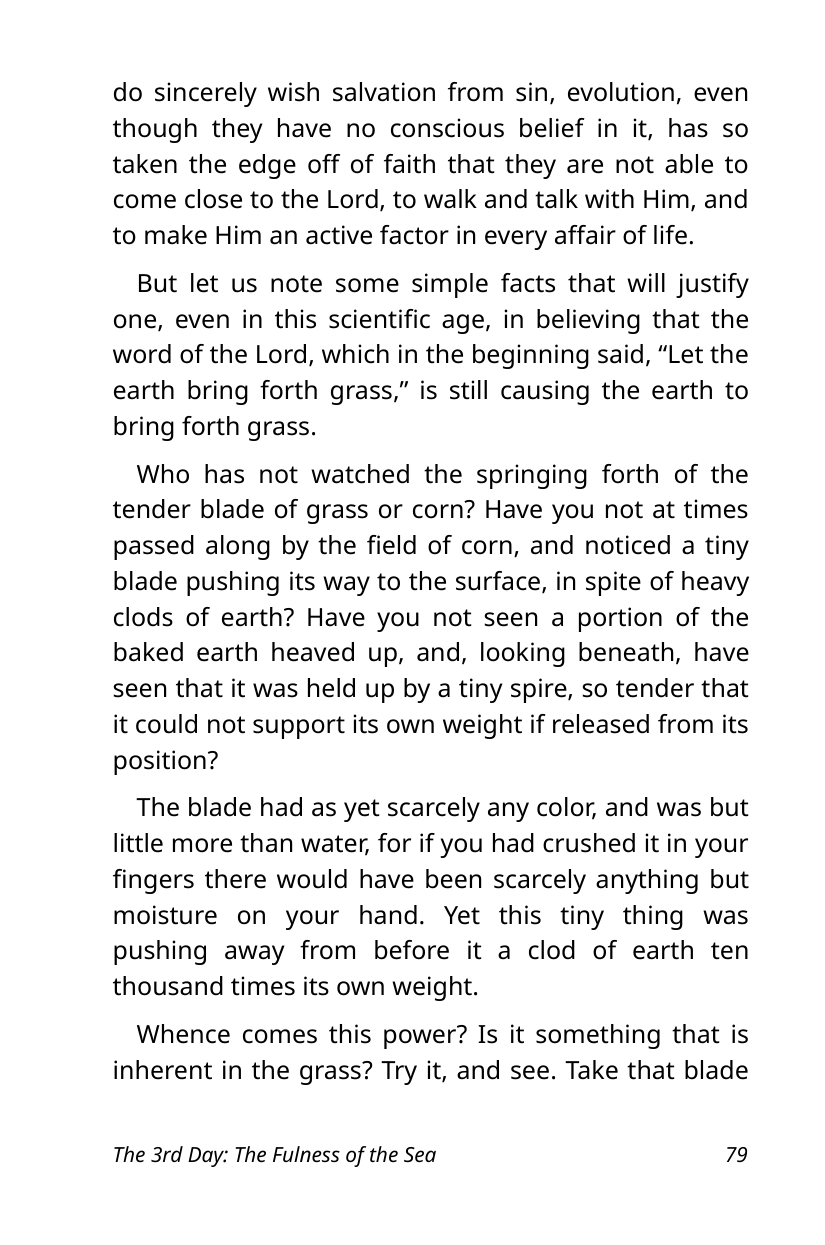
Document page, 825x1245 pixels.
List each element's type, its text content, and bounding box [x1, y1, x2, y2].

text Who has not watched the springing forth of the tender blade of grass or corn? Have you not at times passed along by the field of corn, and noticed a tiny blade pushing its way to the surface, in spite of heavy clods of earth? Have you not seen a portion of the baked earth heaved up, and, looking beneath, have seen that it was held up by a tiny spire, so tender that it could not support its own weight if released from its position? [112, 456, 750, 776]
text Whence comes this power? Is it something that is inherent in the grass? Try it, and see. Take that blade [112, 1017, 750, 1086]
text The blade had as yet scarcely any color, and was but little more than water, for if you had crushed it in your fingers there would have been scarcely anything but moisture on your hand. Yet this tiny thing was pushing away from before it a clod of earth ten thousand times its own weight. [112, 790, 750, 1003]
text do sincerely wish salvation from sin, evolution, even though they have no conscious belief in it, has so taken the edge off of faith that they are not able to come close to the Lord, to walk and talk with Him, and to make Him an active factor in every affair of life. [112, 75, 750, 252]
text But let us note some simple facts that will justify one, even in this scientific age, in believing that the word of the Lord, which in the beginning said, “Let the earth bring forth grass,” is still causing the earth to bring forth grass. [112, 266, 750, 443]
